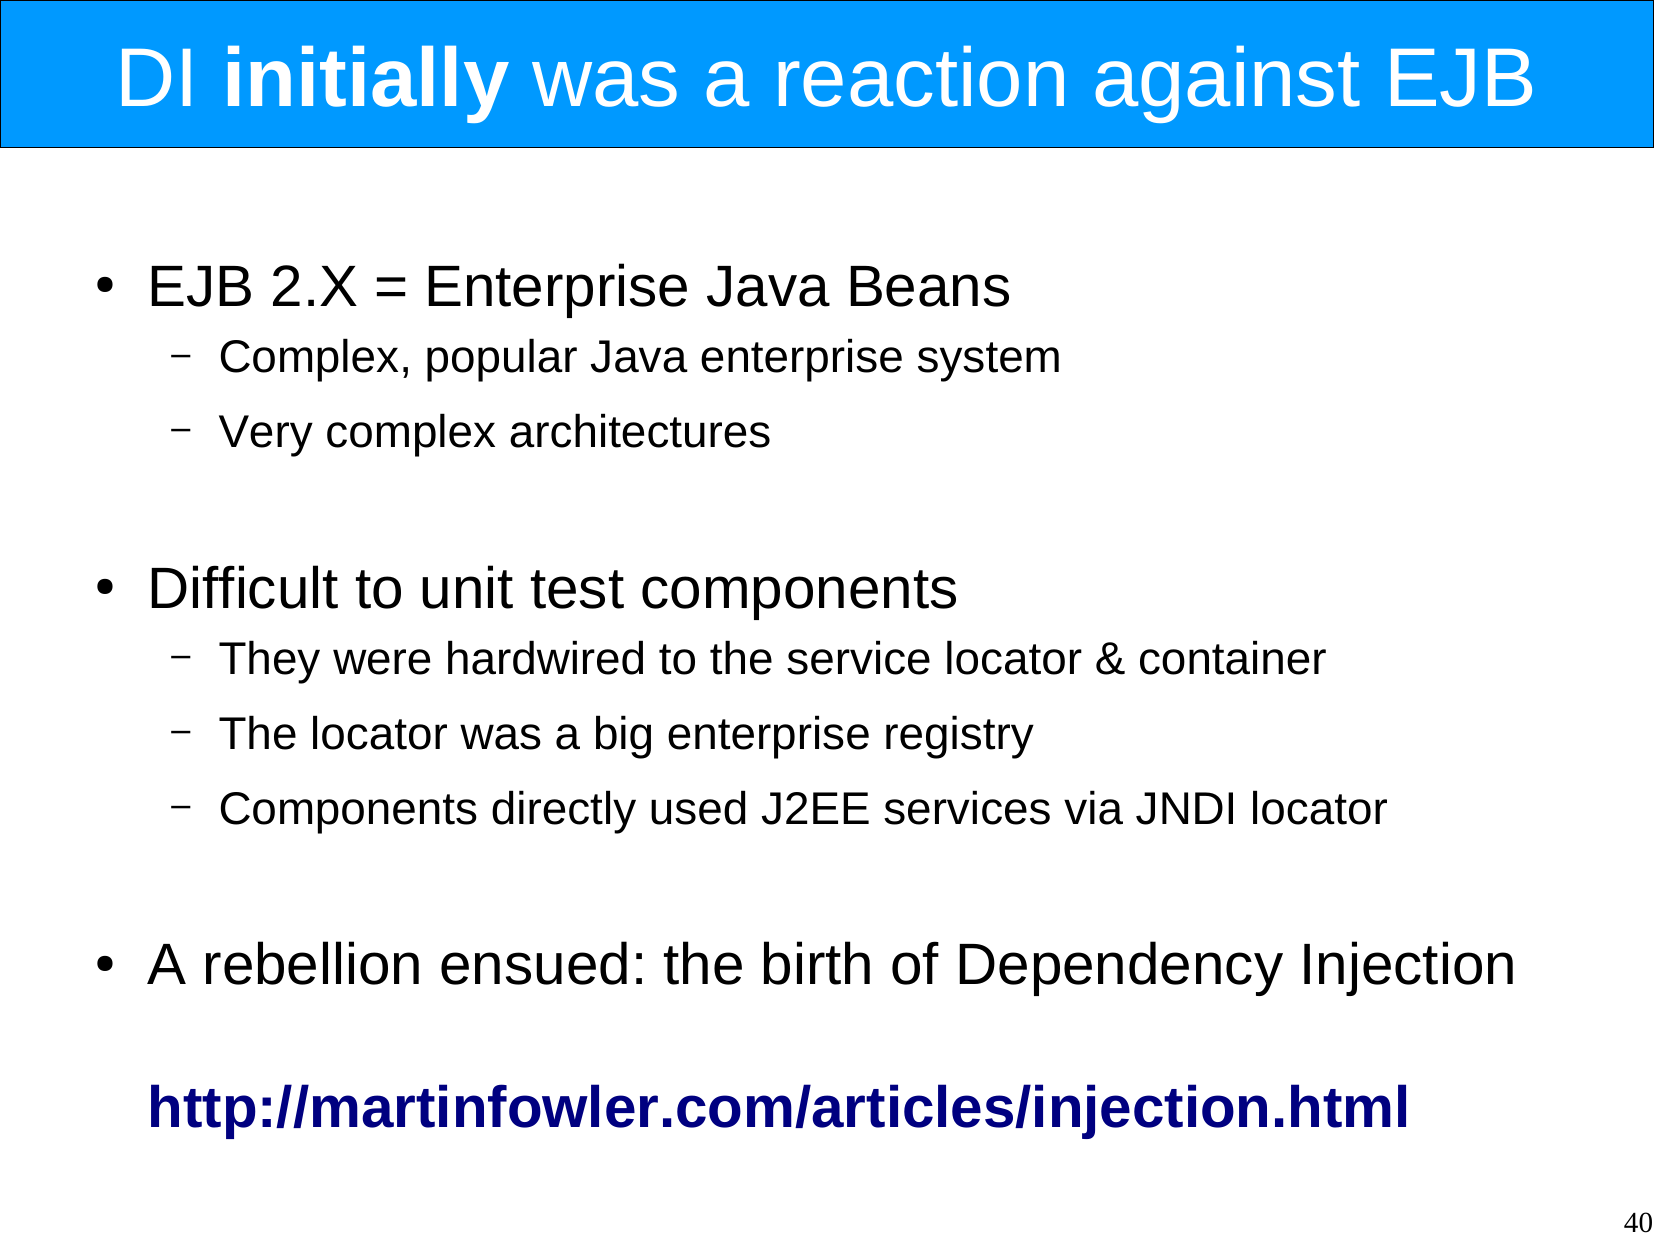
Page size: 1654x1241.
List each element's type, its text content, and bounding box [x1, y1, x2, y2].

title DI initially was a reaction against EJB [82, 13, 1571, 142]
list EJB 2.X = Enterprise Java Beans Complex, popular Java enterprise system Very complex architectures Difficult to unit test components They were hardwired to the service locator & container The locator was a big enterprise registry Components directly used J2EE services via JNDI locator A rebellion ensued: the birth of Dependency Injection http://martinfowler.com/articles/injection.html [76, 177, 1565, 1241]
